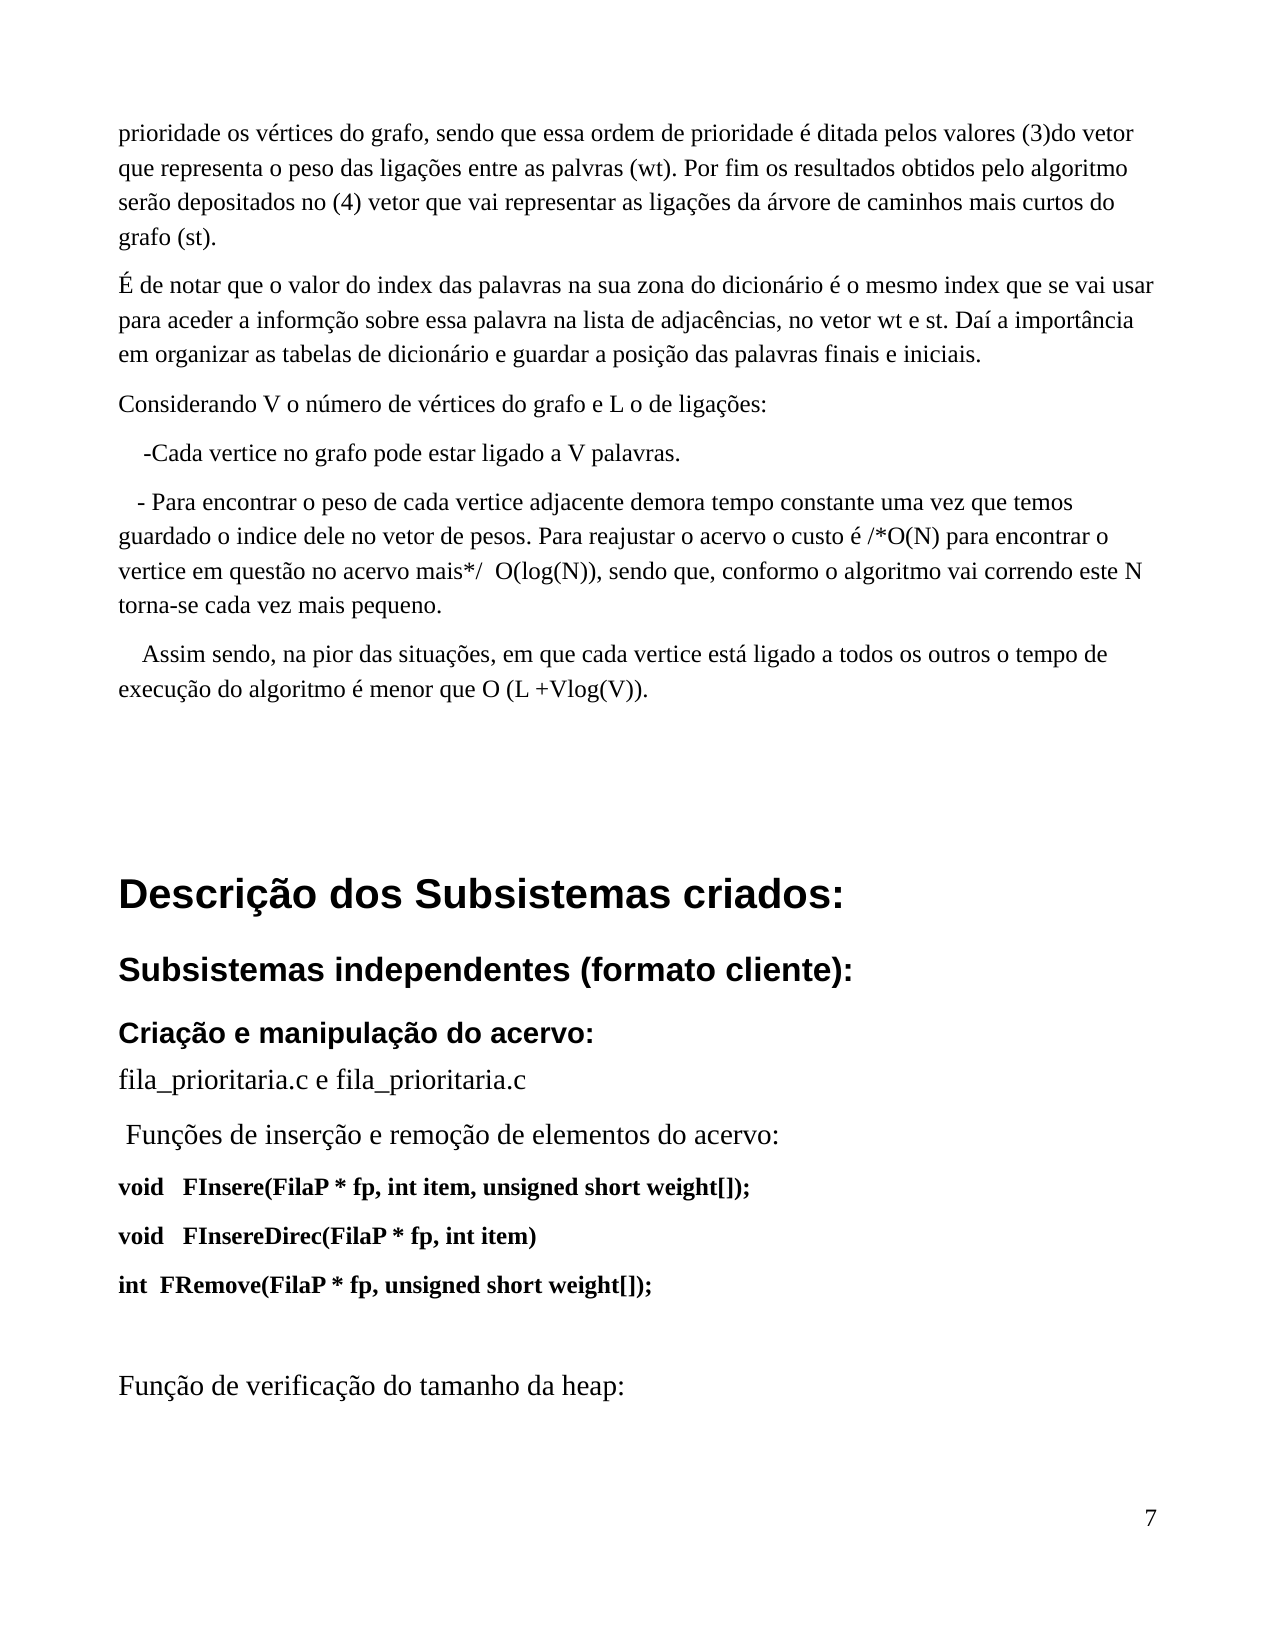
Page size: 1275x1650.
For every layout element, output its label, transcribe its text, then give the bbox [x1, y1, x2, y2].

text Função de verificação do tamanho da heap: [118, 1368, 1157, 1402]
text int FRemove(FilaP * fp, unsigned short weight[]); [118, 1270, 1157, 1299]
text void FInsereDirec(FilaP * fp, int item) [118, 1221, 1157, 1249]
text Considerando V o número de vértices do grafo e L o de ligações: [118, 389, 1157, 417]
text Funções de inserção e remoção de elementos do acervo: [118, 1117, 1157, 1151]
subtitle Criação e manipulação do acervo: [118, 1016, 1157, 1050]
text prioridade os vértices do grafo, sendo que essa ordem de prioridade é ditada pelos valores (3)do vetor que representa o peso das ligações entre as palvras (wt). Por fim os resultados obtidos pelo algoritmo serão depositados no (4) vetor que vai representar as ligações da árvore de caminhos mais curtos do grafo (st). [118, 118, 1157, 250]
text -Cada vertice no grafo pode estar ligado a V palavras. [118, 438, 1157, 466]
text fila_prioritaria.c e fila_prioritaria.c [118, 1062, 1157, 1096]
text - Para encontrar o peso de cada vertice adjacente demora tempo constante uma vez que temos guardado o indice dele no vetor de pesos. Para reajustar o acervo o custo é /*O(N) para encontrar o vertice em questão no acervo mais*/ O(log(N)), sendo que, conformo o algoritmo vai correndo este N torna-se cada vez mais pequeno. [118, 487, 1157, 619]
text void FInsere(FilaP * fp, int item, unsigned short weight[]); [118, 1172, 1157, 1201]
subtitle Subsistemas independentes (formato cliente): [118, 950, 1157, 989]
text É de notar que o valor do index das palavras na sua zona do dicionário é o mesmo index que se vai usar para aceder a informção sobre essa palavra na lista de adjacências, no vetor wt e st. Daí a importância em organizar as tabelas de dicionário e guardar a posição das palavras finais e iniciais. [118, 271, 1157, 368]
text Assim sendo, na pior das situações, em que cada vertice está ligado a todos os outros o tempo de execução do algoritmo é menor que O (L +Vlog(V)). [118, 639, 1157, 702]
subtitle Descrição dos Subsistemas criados: [118, 869, 1157, 917]
